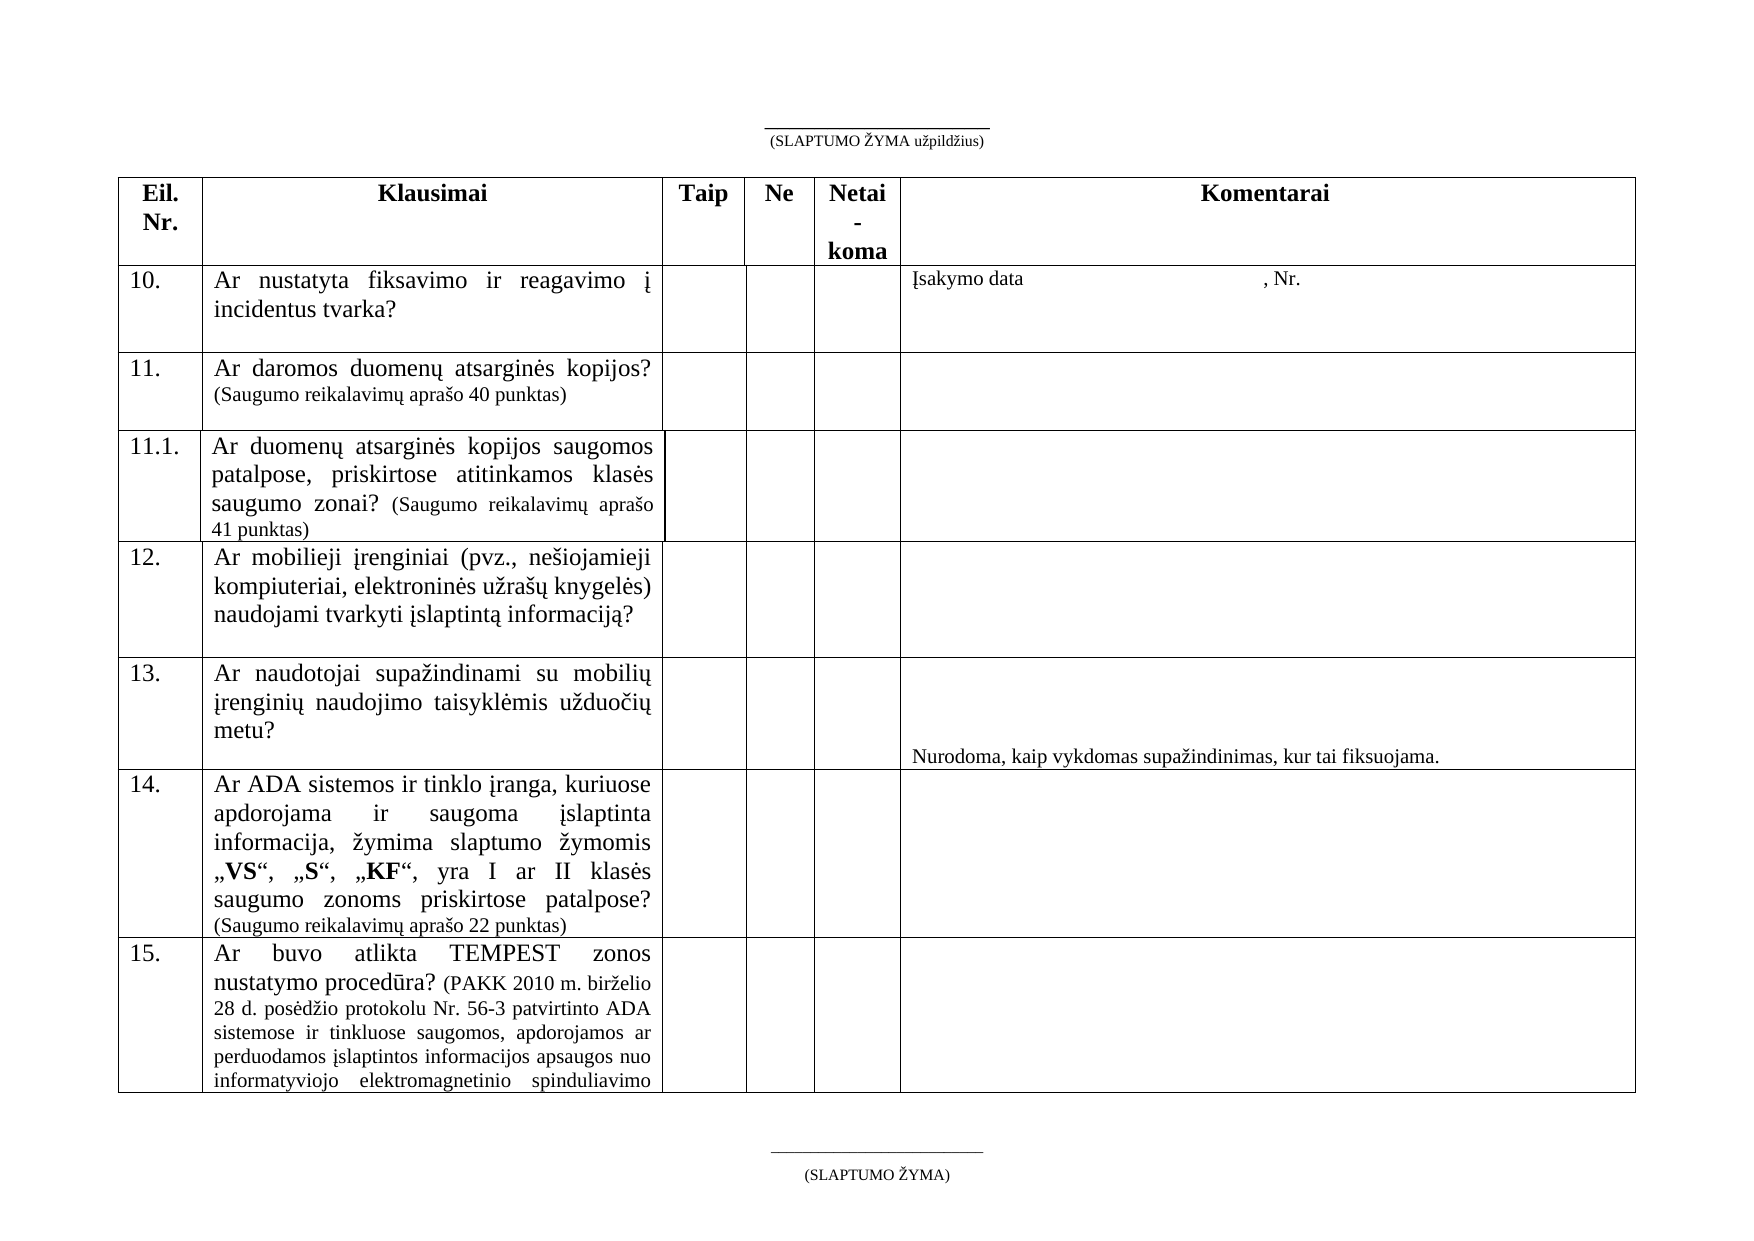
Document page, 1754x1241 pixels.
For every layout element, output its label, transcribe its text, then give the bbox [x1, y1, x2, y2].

table_cell [663, 542, 746, 657]
table_cell [815, 353, 900, 430]
table_cell 12. [119, 542, 202, 657]
table_cell Įsakymo data , Nr. [901, 266, 1635, 352]
table_cell [663, 770, 746, 937]
table_cell 10. [119, 266, 202, 352]
table_cell [747, 266, 814, 352]
table_cell Ar ADA sistemos ir tinklo įranga, kuriuose apdorojama ir saugoma įslaptinta informacija, žymima slaptumo žymomis „VS“, „S“, „KF“, yra I ar II klasės saugumo zonoms priskirtose patalpose? (Saugumo reikalavimų aprašo 22 punktas) [203, 770, 662, 937]
table_header Ne [745, 178, 814, 264]
table_cell [663, 266, 746, 352]
table_cell Ar naudotojai supažindinami su mobilių įrenginių naudojimo taisyklėmis užduočių metu? [203, 658, 662, 768]
table_cell [815, 431, 900, 541]
table_cell [901, 938, 1635, 1092]
table_cell [815, 770, 900, 937]
table_cell [666, 431, 746, 541]
table_cell 14. [119, 770, 202, 937]
table_cell [747, 770, 814, 937]
table_cell [815, 938, 900, 1092]
table_cell [901, 770, 1635, 937]
table_header Eil. Nr. [119, 178, 202, 264]
table_cell [747, 353, 814, 430]
table_cell [747, 938, 814, 1092]
table_cell 11. [119, 353, 202, 430]
table_cell [747, 542, 814, 657]
table_cell [663, 938, 746, 1092]
table_cell Ar buvo atlikta TEMPEST zonos nustatymo procedūra? (PAKK 2010 m. birželio 28 d. posėdžio protokolu Nr. 56-3 patvirtinto ADA sistemose ir tinkluose saugomos, apdorojamos ar perduodamos įslaptintos informacijos apsaugos nuo informatyviojo elektromagnetinio spinduliavimo [203, 938, 662, 1092]
table_cell [901, 353, 1635, 430]
table_cell [747, 658, 814, 768]
table_cell [815, 658, 900, 768]
table_cell [815, 266, 900, 352]
table_cell Ar mobilieji įrenginiai (pvz., nešiojamieji kompiuteriai, elektroninės užrašų knygelės) naudojami tvarkyti įslaptintą informaciją? [203, 542, 662, 657]
table_cell 13. [119, 658, 202, 768]
table_cell 15. [119, 938, 202, 1092]
table_cell Nurodoma, kaip vykdomas supažindinimas, kur tai fiksuojama. [901, 658, 1635, 768]
table_cell 11.1. [119, 431, 200, 541]
table_cell Ar duomenų atsarginės kopijos saugomos patalpose, priskirtose atitinkamos klasės saugumo zonai? (Saugumo reikalavimų aprašo 41 punktas) [201, 431, 664, 541]
table_cell [815, 542, 900, 657]
table_cell [663, 353, 746, 430]
table_header Netai-koma [815, 178, 900, 264]
table_cell Ar nustatyta fiksavimo ir reagavimo į incidentus tvarka? [203, 266, 662, 352]
table_cell Ar daromos duomenų atsarginės kopijos? (Saugumo reikalavimų aprašo 40 punktas) [203, 353, 662, 430]
table_header Klausimai [203, 178, 662, 264]
table_cell [901, 542, 1635, 657]
table_cell [901, 431, 1635, 541]
table_cell [747, 431, 814, 541]
table_header Taip [663, 178, 744, 264]
table_header Komentarai [901, 178, 1635, 264]
table_cell [663, 658, 746, 768]
